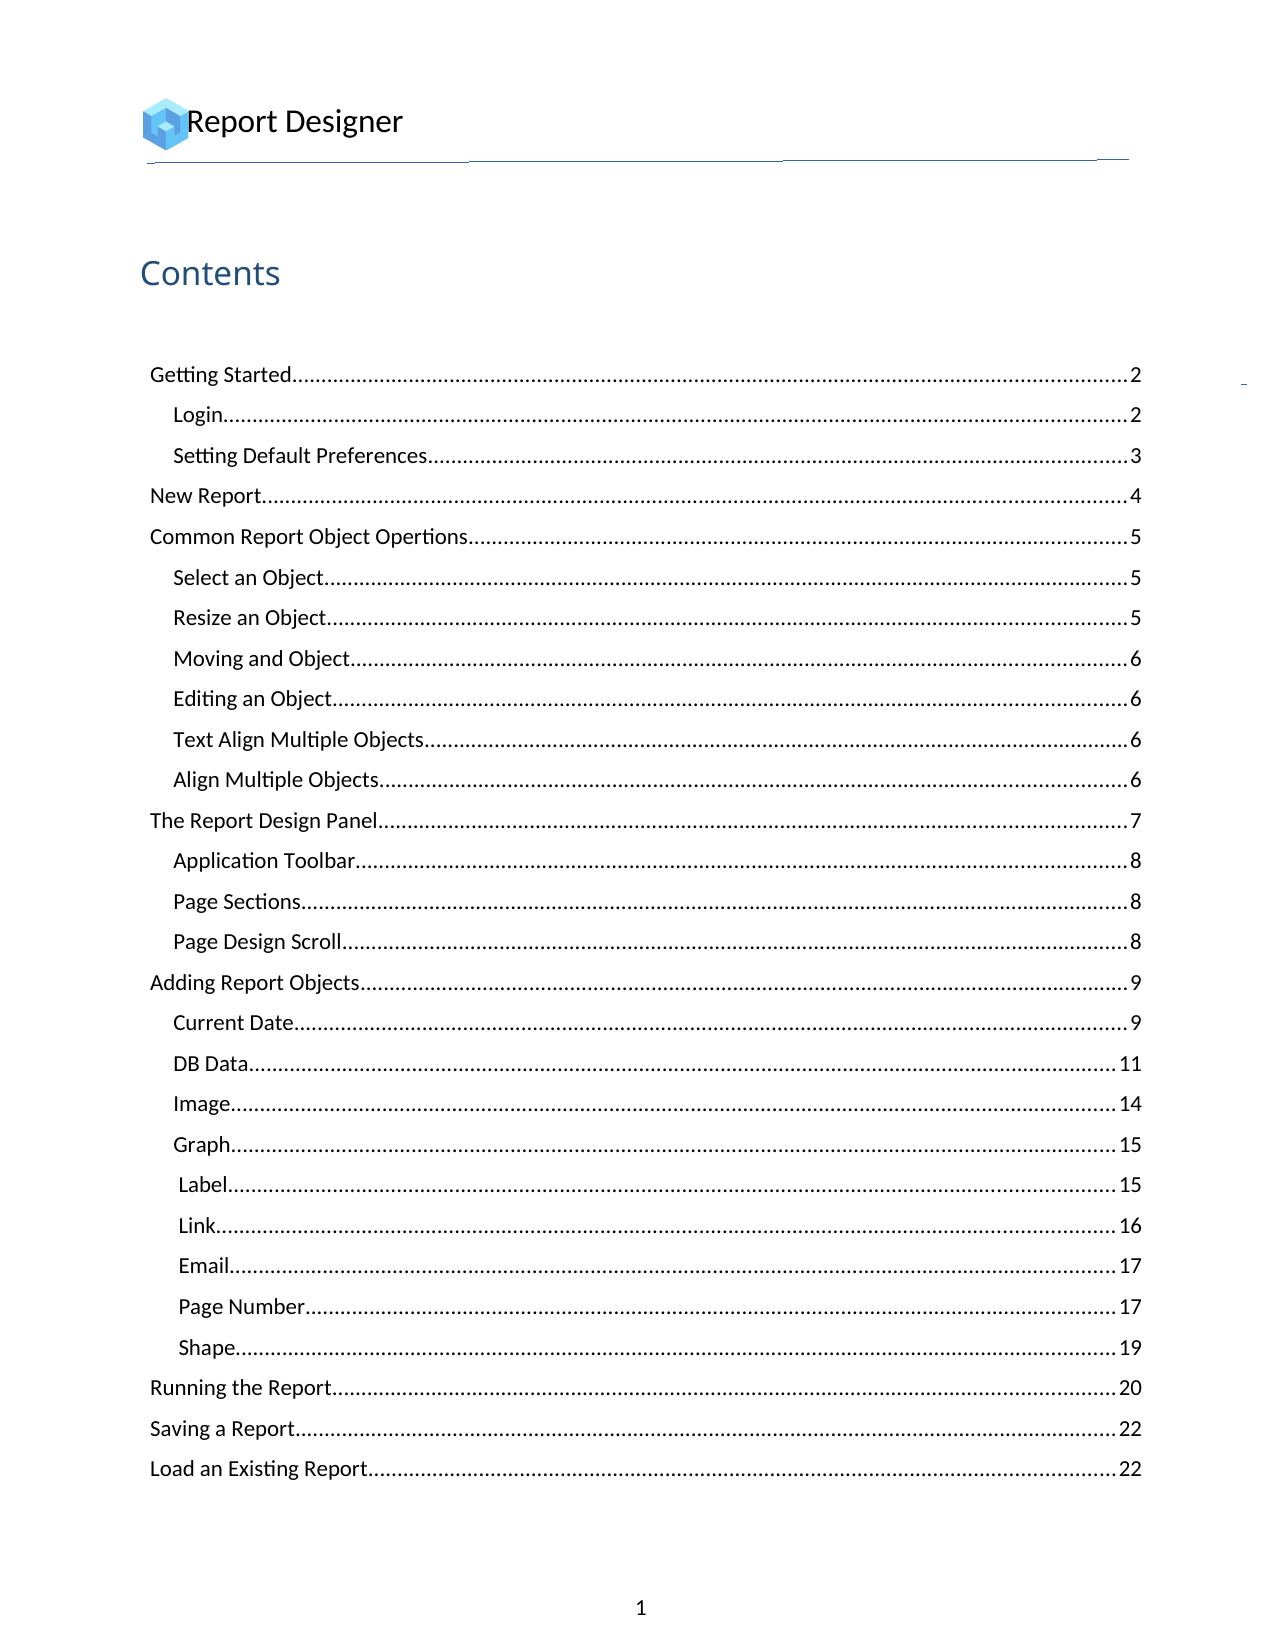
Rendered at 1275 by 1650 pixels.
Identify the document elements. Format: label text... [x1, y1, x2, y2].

text Select an Object 5 [173, 563, 1142, 591]
text Running the Report 20 [150, 1373, 1142, 1401]
text Link 16 [173, 1211, 1142, 1239]
text Login 2 [173, 401, 1142, 429]
text Resize an Object 5 [173, 603, 1142, 631]
text Application Toolbar 8 [173, 846, 1142, 874]
text Getting Started 2 [150, 360, 1142, 388]
text Editing an Object 6 [173, 684, 1142, 712]
text Graph 15 [173, 1130, 1142, 1158]
text DB Data 11 [173, 1049, 1142, 1077]
text Page Number 17 [173, 1292, 1142, 1320]
text Load an Existing Report 22 [150, 1454, 1142, 1482]
text Shape 19 [173, 1333, 1142, 1361]
text The Report Design Panel 7 [150, 806, 1142, 834]
text Text Align Multiple Objects 6 [173, 725, 1142, 753]
text Setting Default Preferences 3 [173, 441, 1142, 469]
text Email 17 [173, 1252, 1142, 1279]
text Page Sections 8 [173, 887, 1142, 915]
text Image 14 [173, 1089, 1142, 1117]
text New Report 4 [150, 482, 1142, 510]
picture [143, 98, 189, 150]
text Contents [139, 250, 1142, 295]
text Align Multiple Objects 6 [173, 765, 1142, 793]
text Adding Report Objects 9 [150, 968, 1142, 996]
text Moving and Object 6 [173, 644, 1142, 672]
text Current Date 9 [173, 1008, 1142, 1036]
text Common Report Object Opertions 5 [150, 522, 1142, 550]
text Page Design Scroll 8 [173, 927, 1142, 955]
text Saving a Report 22 [150, 1414, 1142, 1442]
text Label 15 [173, 1171, 1142, 1198]
